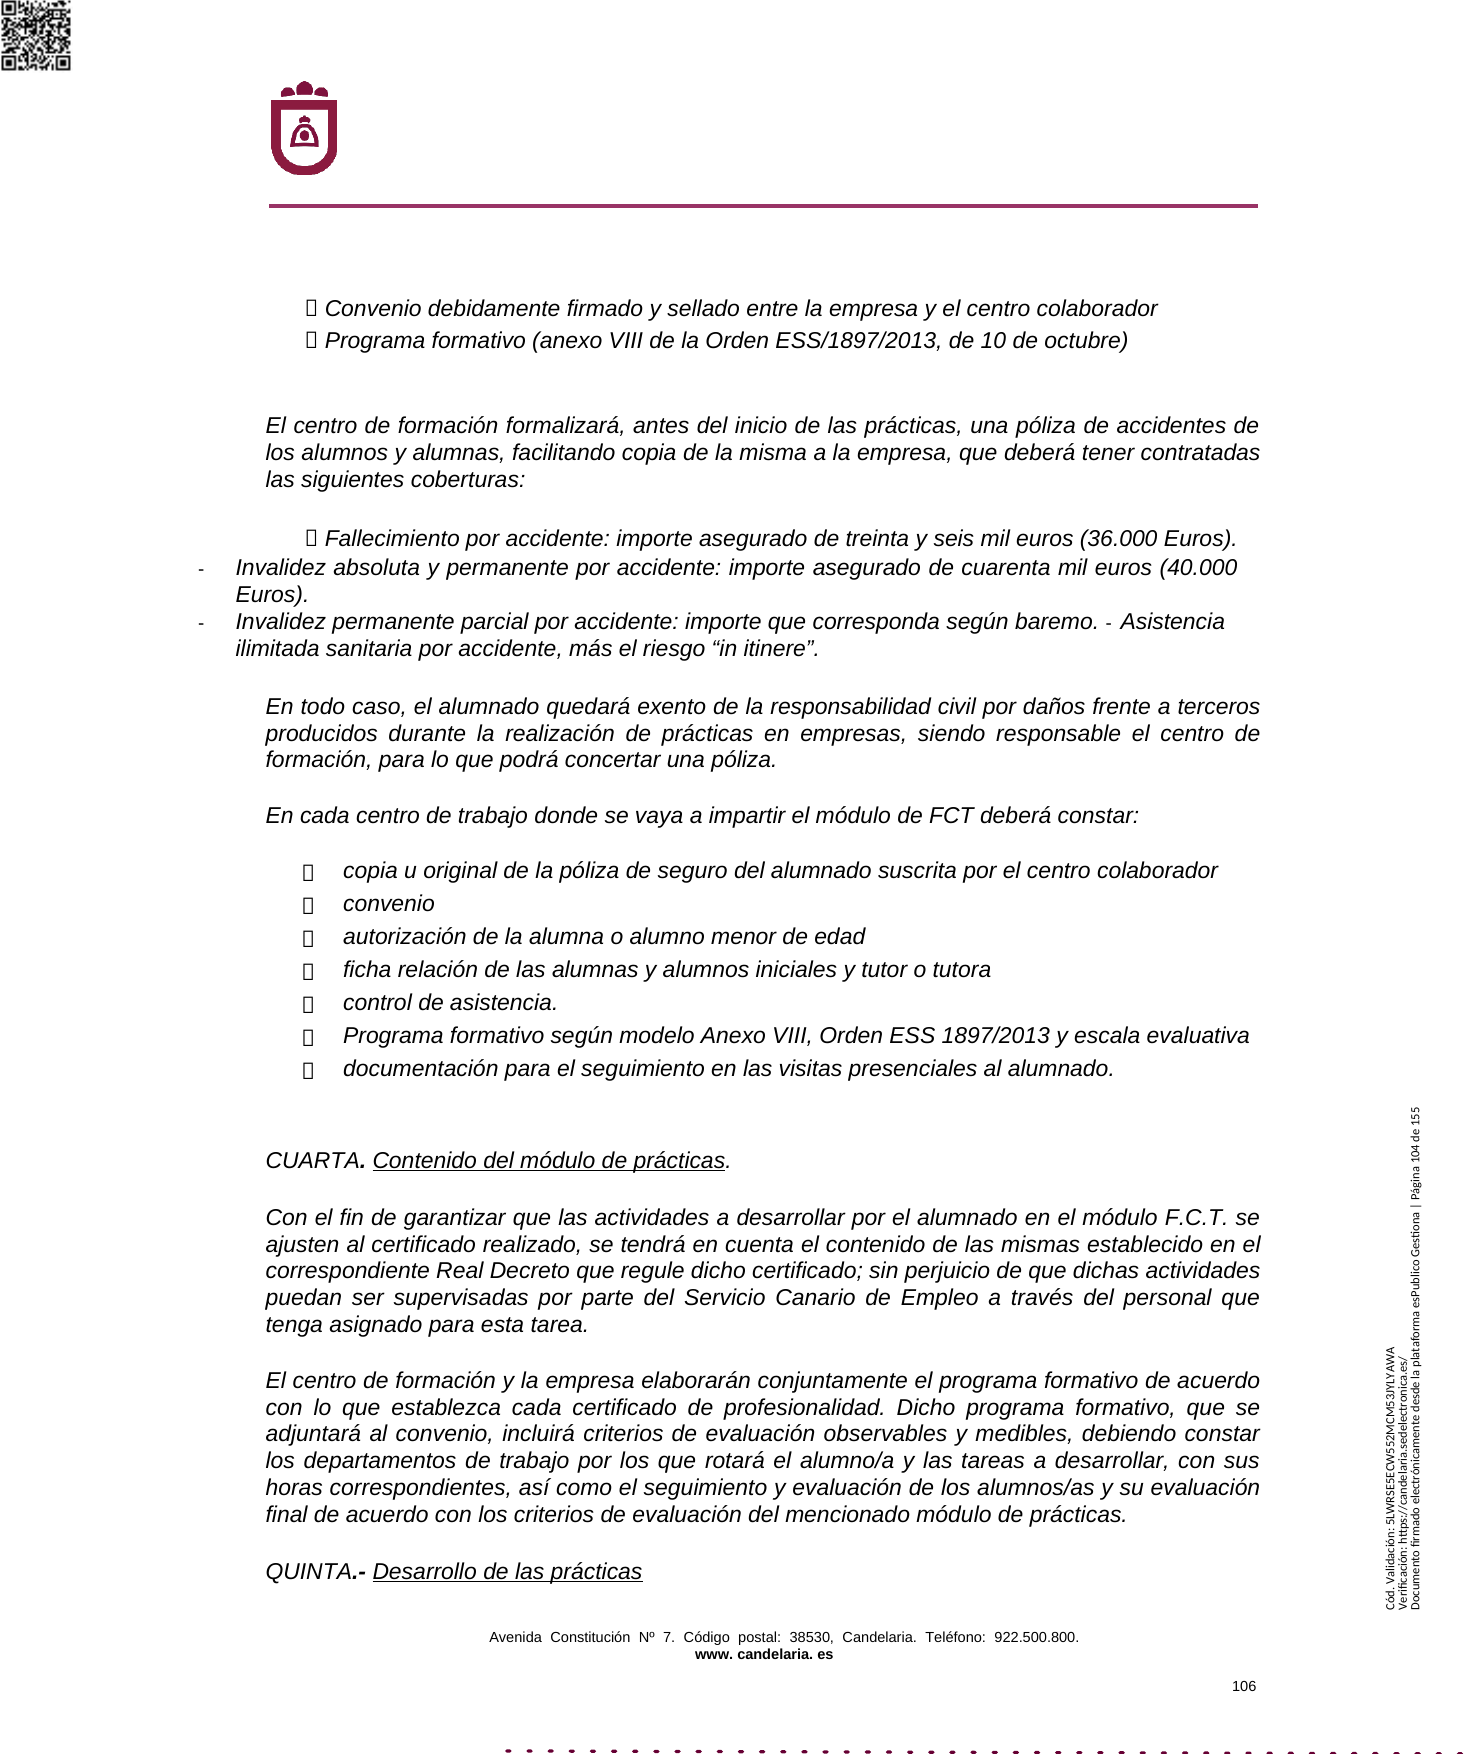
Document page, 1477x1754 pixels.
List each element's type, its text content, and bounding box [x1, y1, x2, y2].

text Con el fin de garantizar que las actividades a desarrollar por el alumnado en el módulo F.C.T. se ajusten al certificado realizado, se tendrá en cuenta el contenido de las mismas establecido en el correspondiente Real Decreto que regule dicho certificado; sin perjuicio de que dichas actividades puedan ser supervisadas por parte del Servicio Canario de Empleo a través del personal que tenga asignado para esta tarea. [265, 1204, 1263, 1338]
table_cell  [266, 890, 343, 923]
list Invalidez permanente parcial por accidente: importe que corresponda según baremo. - Asistencia ilimitada sanitaria por accidente, más el riesgo “in itinere”. [198, 608, 1240, 661]
table_cell Programa formativo según modelo Anexo VIII, Orden ESS 1897/2013 y escala evaluativa [343, 1022, 1253, 1055]
table_cell autorización de la alumna o alumno menor de edad [343, 923, 1253, 956]
table_cell convenio [343, 890, 1253, 923]
text El centro de formación formalizará, antes del inicio de las prácticas, una póliza de accidentes de los alumnos y alumnas, facilitando copia de la misma a la empresa, que deberá tener contratadas las siguientes coberturas: [265, 412, 1263, 492]
table_header copia u original de la póliza de seguro del alumnado suscrita por el centro colaborador [343, 857, 1253, 890]
table_cell control de asistencia. [343, 989, 1253, 1022]
table_cell ficha relación de las alumnas y alumnos iniciales y tutor o tutora [343, 956, 1253, 989]
text  Programa formativo (anexo VIII de la Orden ESS/1897/2013, de 10 de octubre) [304, 324, 1263, 355]
text QUINTA.- Desarrollo de las prácticas [265, 1556, 1264, 1585]
table_cell  [266, 923, 343, 956]
table_cell  [266, 1055, 343, 1145]
text  Convenio debidamente firmado y sellado entre la empresa y el centro colaborador [304, 292, 1263, 323]
text  Fallecimiento por accidente: importe asegurado de treinta y seis mil euros (36.000 Euros). [304, 522, 1263, 553]
table_cell documentación para el seguimiento en las visitas presenciales al alumnado. [343, 1055, 1253, 1145]
text El centro de formación y la empresa elaborarán conjuntamente el programa formativo de acuerdo con lo que establezca cada certificado de profesionalidad. Dicho programa formativo, que se adjuntará al convenio, incluirá criterios de evaluación observables y medibles, debiendo constar los departamentos de trabajo por los que rotará el alumno/a y las tareas a desarrollar, con sus horas correspondientes, así como el seguimiento y evaluación de los alumnos/as y su evaluación final de acuerdo con los criterios de evaluación del mencionado módulo de prácticas. [265, 1367, 1263, 1527]
text En todo caso, el alumnado quedará exento de la responsabilidad civil por daños frente a terceros producidos durante la realización de prácticas en empresas, siendo responsable el centro de formación, para lo que podrá concertar una póliza. [265, 693, 1263, 773]
text CUARTA. Contenido del módulo de prácticas. [265, 1145, 1264, 1174]
table_cell  [266, 956, 343, 989]
table_cell  [266, 1022, 343, 1055]
table_cell  [266, 989, 343, 1022]
text En cada centro de trabajo donde se vaya a impartir el módulo de FCT deberá constar: [265, 802, 1263, 828]
list Invalidez absoluta y permanente por accidente: importe asegurado de cuarenta mil euros (40.000 Euros). [198, 554, 1240, 607]
table_header  [266, 857, 343, 890]
